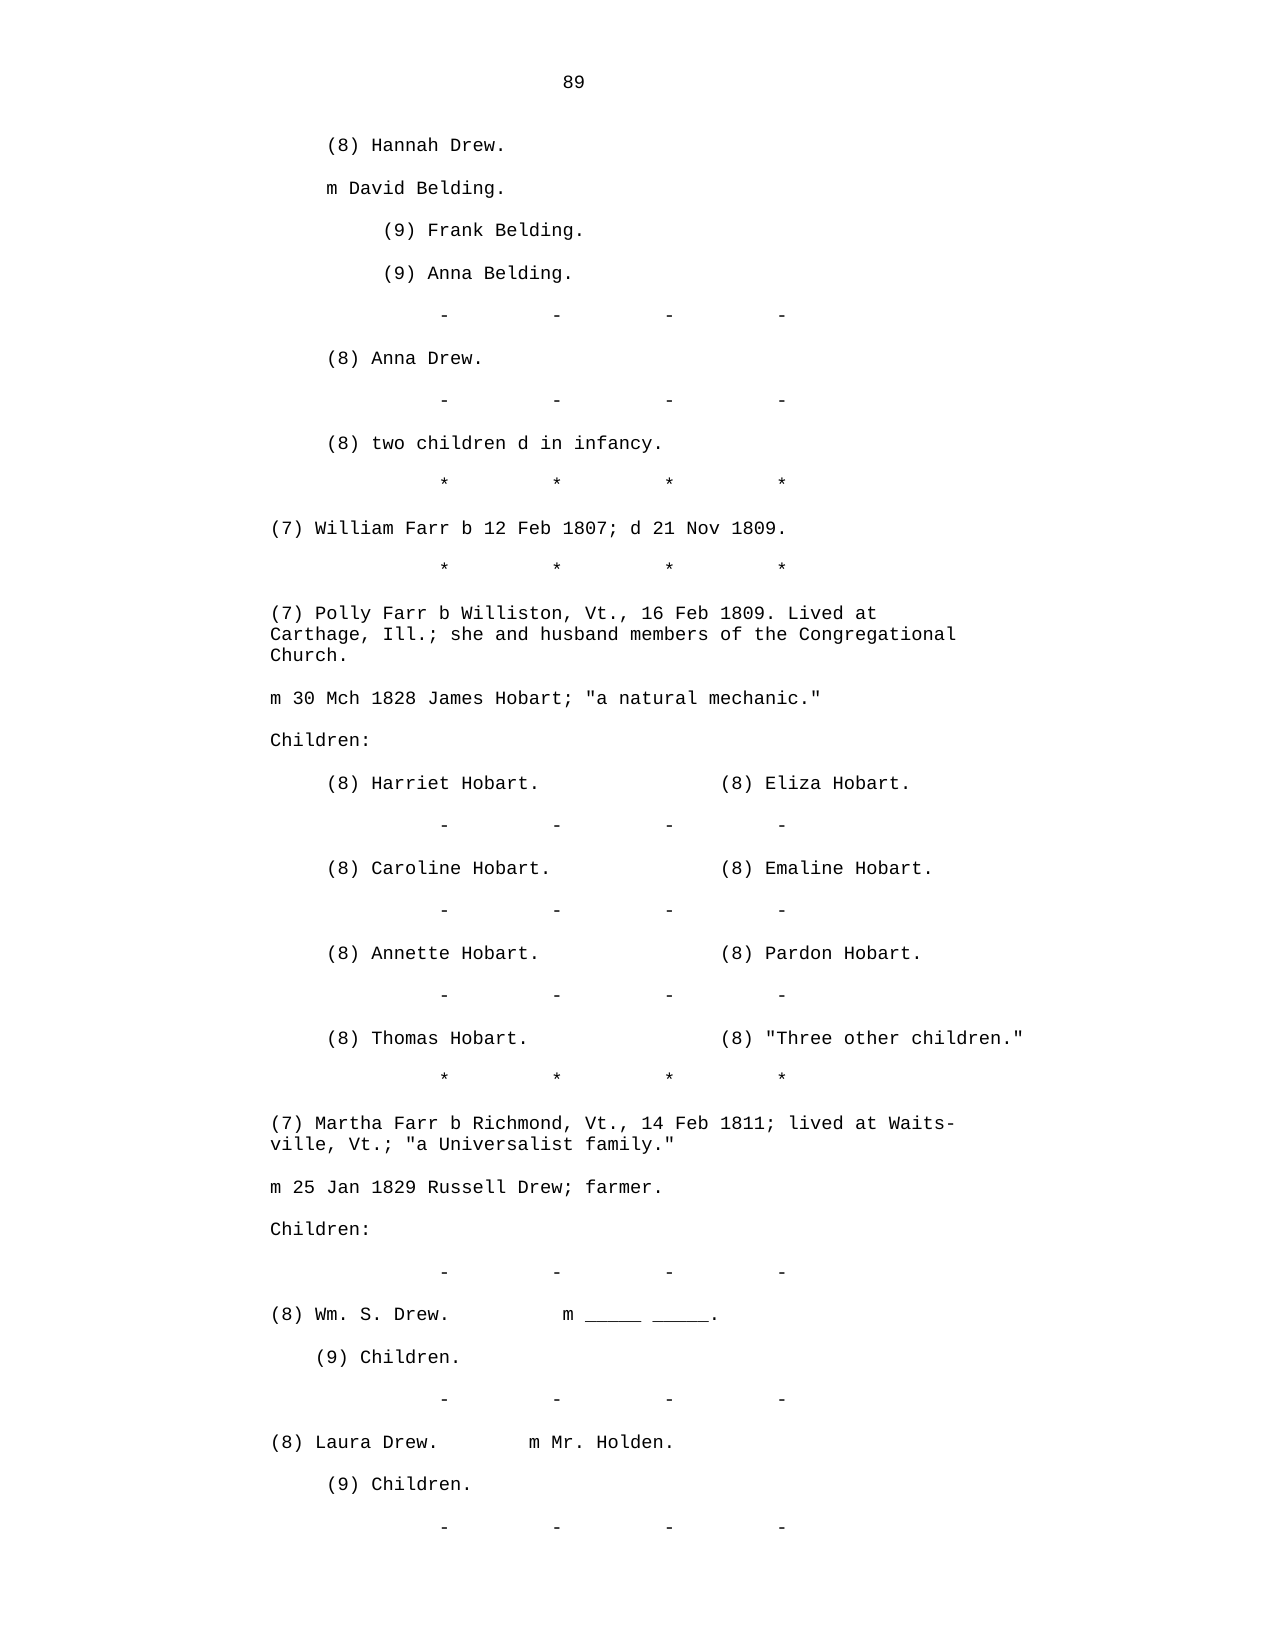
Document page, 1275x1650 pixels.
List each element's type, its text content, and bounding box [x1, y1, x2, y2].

text Church. [225, 646, 1157, 667]
text * * * * [225, 561, 1157, 582]
text (9) Anna Belding. [225, 264, 1157, 285]
text Carthage, Ill.; she and husband members of the Congregational [225, 625, 1157, 646]
text (7) Martha Farr b Richmond, Vt., 14 Feb 1811; lived at Waits- [225, 1114, 1157, 1135]
text - - - - [225, 391, 1157, 412]
text m 30 Mch 1828 James Hobart; "a natural mechanic." [225, 689, 1157, 710]
text m David Belding. [225, 179, 1157, 200]
text (8) two children d in infancy. [225, 434, 1157, 455]
text (8) Thomas Hobart. (8) "Three other children." [225, 1029, 1157, 1050]
text (8) Annette Hobart. (8) Pardon Hobart. [225, 944, 1157, 965]
text - - - - [225, 1390, 1157, 1411]
text ville, Vt.; "a Universalist family." [225, 1135, 1157, 1156]
text Children: [225, 1220, 1157, 1241]
text (9) Frank Belding. [225, 221, 1157, 242]
text (9) Children. [225, 1347, 1157, 1369]
text - - - - [225, 1262, 1157, 1284]
text (7) Polly Farr b Williston, Vt., 16 Feb 1809. Lived at [225, 604, 1157, 625]
text (7) William Farr b 12 Feb 1807; d 21 Nov 1809. [225, 519, 1157, 540]
text (8) Laura Drew. m Mr. Holden. [225, 1432, 1157, 1454]
text Children: [225, 731, 1157, 752]
text - - - - [225, 816, 1157, 837]
text (8) Harriet Hobart. (8) Eliza Hobart. [225, 774, 1157, 795]
text - - - - [225, 306, 1157, 327]
text * * * * [225, 476, 1157, 497]
text - - - - [225, 901, 1157, 922]
text m 25 Jan 1829 Russell Drew; farmer. [225, 1177, 1157, 1199]
text - - - - [225, 986, 1157, 1007]
text 89 [225, 72, 1157, 94]
text (8) Hannah Drew. [225, 136, 1157, 157]
text (8) Wm. S. Drew. m _____ _____. [225, 1305, 1157, 1326]
text (9) Children. [225, 1475, 1157, 1496]
text * * * * [225, 1071, 1157, 1092]
text (8) Caroline Hobart. (8) Emaline Hobart. [225, 859, 1157, 880]
text (8) Anna Drew. [225, 349, 1157, 370]
text - - - - [225, 1517, 1157, 1539]
